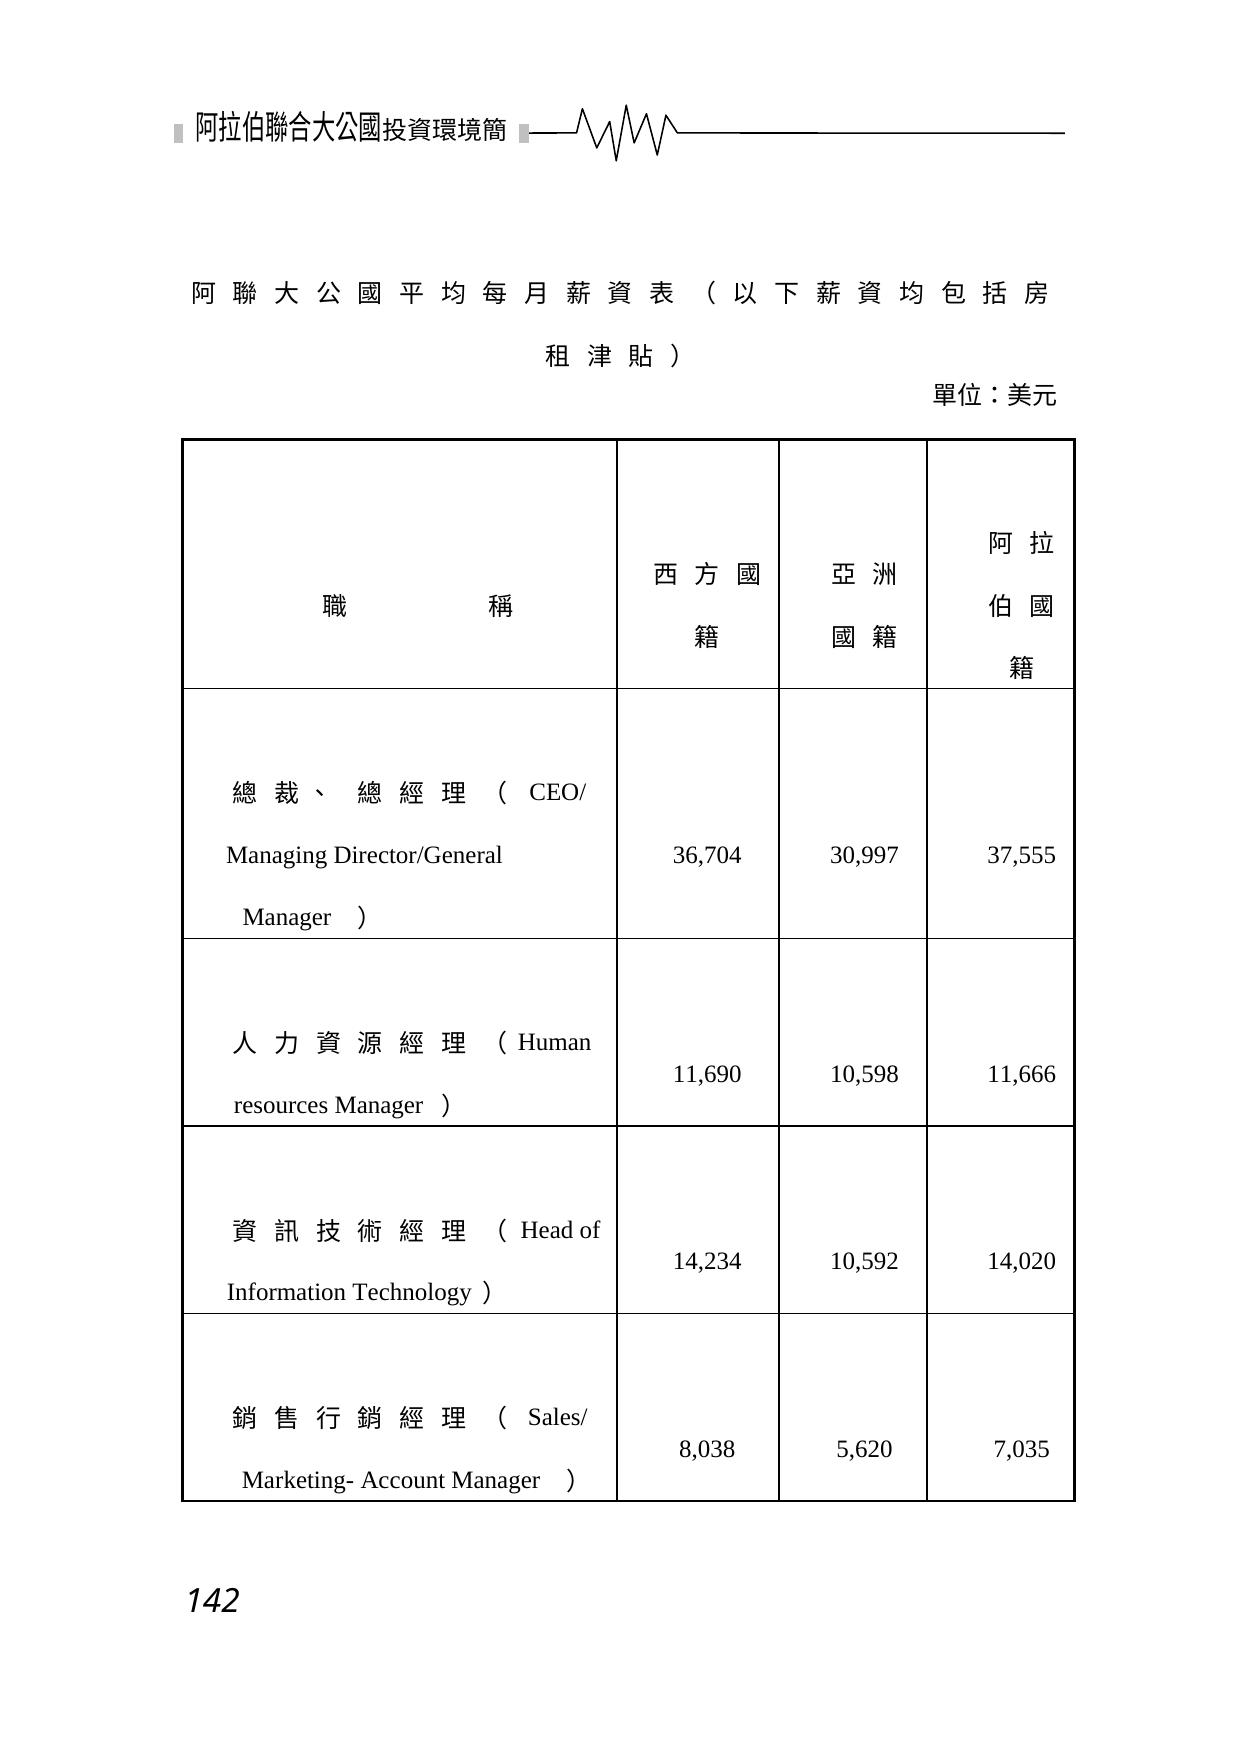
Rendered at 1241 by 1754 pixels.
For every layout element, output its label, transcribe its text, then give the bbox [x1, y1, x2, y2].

table_cell 11,690 [618, 939, 778, 1125]
table_cell 7,035 [928, 1314, 1073, 1500]
table_cell 30,997 [780, 689, 926, 938]
table_header 職 稱 [184, 441, 616, 688]
table_cell 銷售行銷經理（Sales/Marketing- Account Manager） [184, 1314, 616, 1500]
table_cell 人力資源經理（Human resources Manager） [184, 939, 616, 1125]
table_header 西方國籍 [618, 441, 778, 688]
table_cell 總裁、總經理（CEO/Managing Director/General Manager） [184, 689, 616, 938]
table_cell 10,592 [780, 1127, 926, 1313]
text 阿聯大公國平均每月薪資表（以下薪資均包括房租津貼） [183, 250, 1058, 375]
table_cell 14,234 [618, 1127, 778, 1313]
table_cell 14,020 [928, 1127, 1073, 1313]
table_cell 36,704 [618, 689, 778, 938]
table_cell 8,038 [618, 1314, 778, 1500]
table_cell 資訊技術經理（Head of Information Technology） [184, 1127, 616, 1313]
table_cell 11,666 [928, 939, 1073, 1125]
table_header 亞洲國籍 [780, 441, 926, 688]
table_cell 37,555 [928, 689, 1073, 938]
table_header 阿拉伯國籍 [928, 441, 1073, 688]
table_cell 10,598 [780, 939, 926, 1125]
table_cell 5,620 [780, 1314, 926, 1500]
text 單位：美元 [183, 375, 1058, 411]
